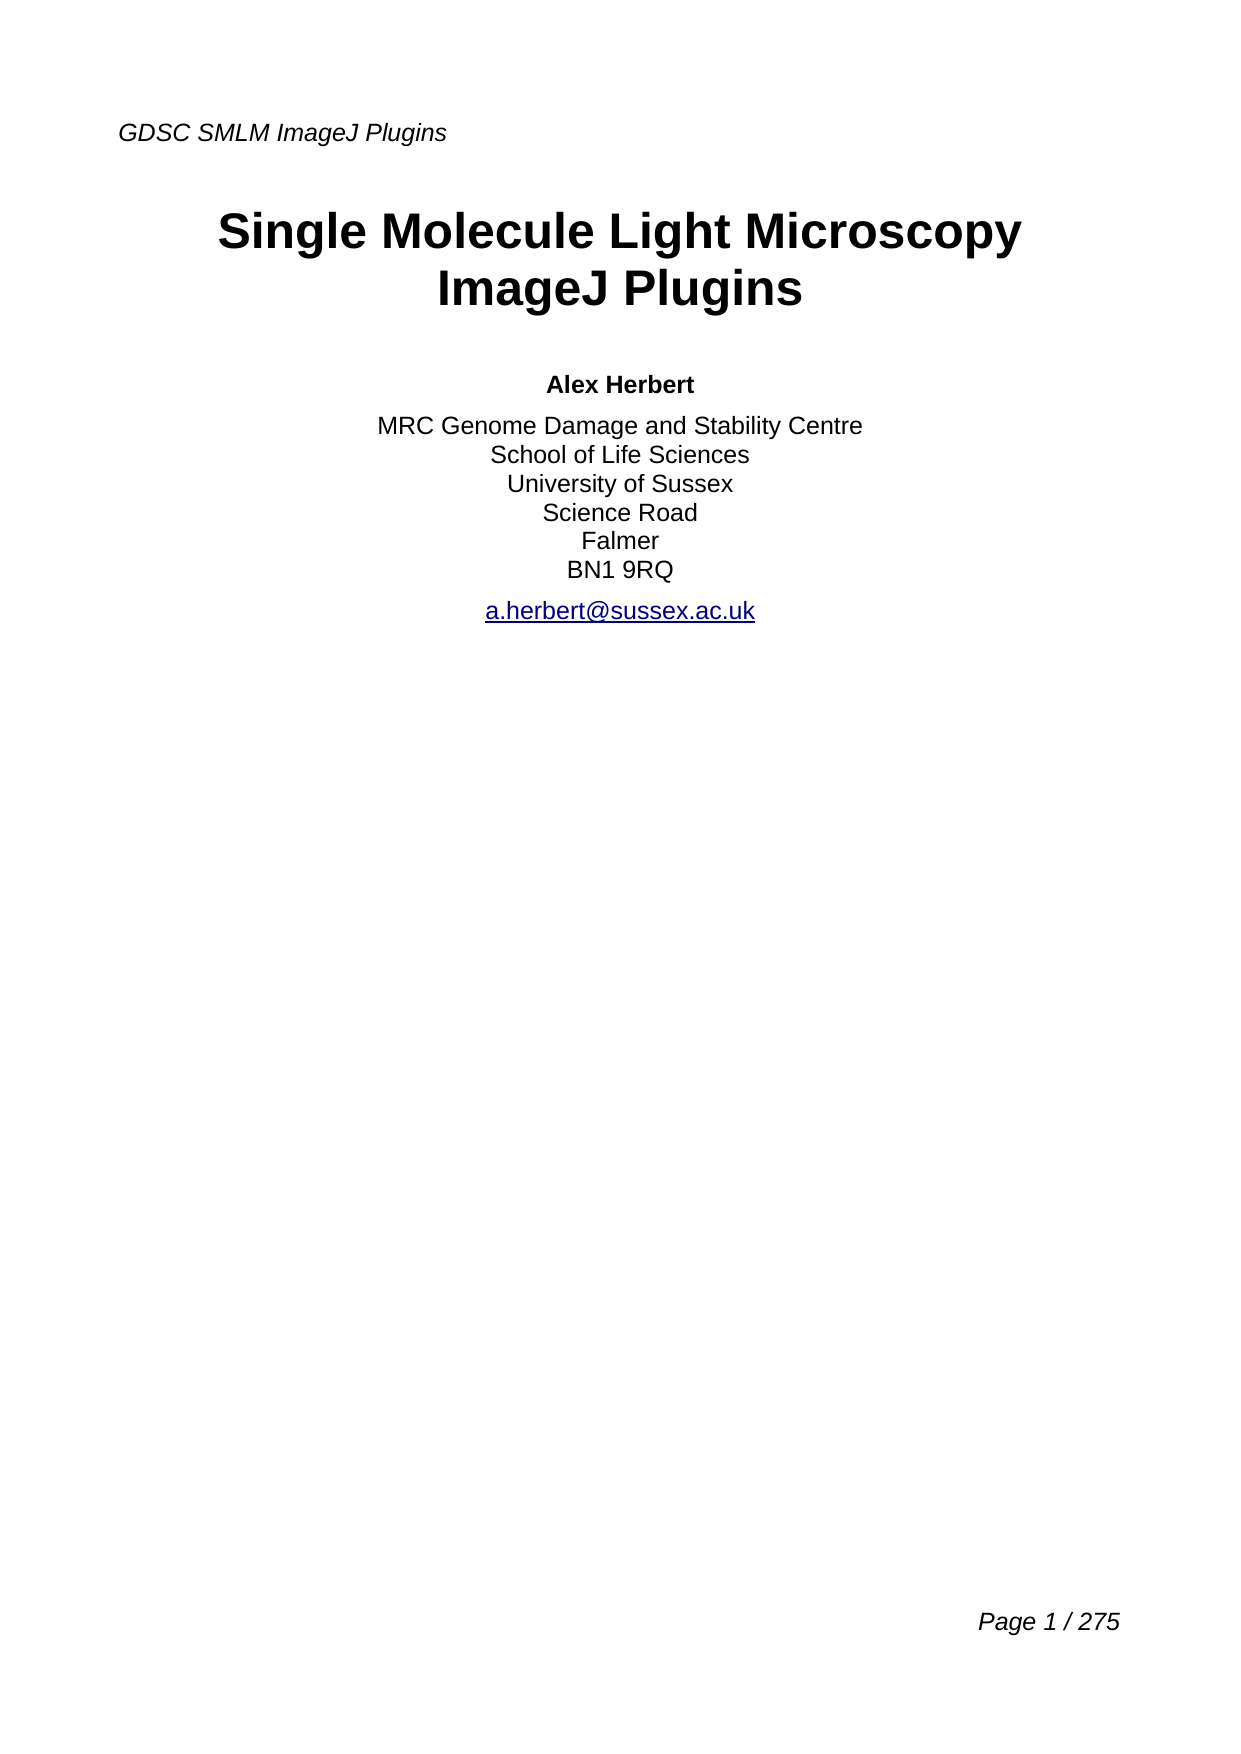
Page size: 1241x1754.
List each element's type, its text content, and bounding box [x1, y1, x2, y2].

text School of Life Sciences [118, 440, 1122, 469]
text MRC Genome Damage and Stability Centre [118, 411, 1122, 440]
text a.herbert@sussex.ac.uk [118, 596, 1122, 625]
title Single Molecule Light Microscopy ImageJ Plugins [118, 201, 1122, 316]
text BN1 9RQ [118, 555, 1122, 584]
text University of Sussex [118, 469, 1122, 498]
text Science Road [118, 498, 1122, 526]
text Alex Herbert [118, 370, 1122, 399]
text Falmer [118, 526, 1122, 555]
